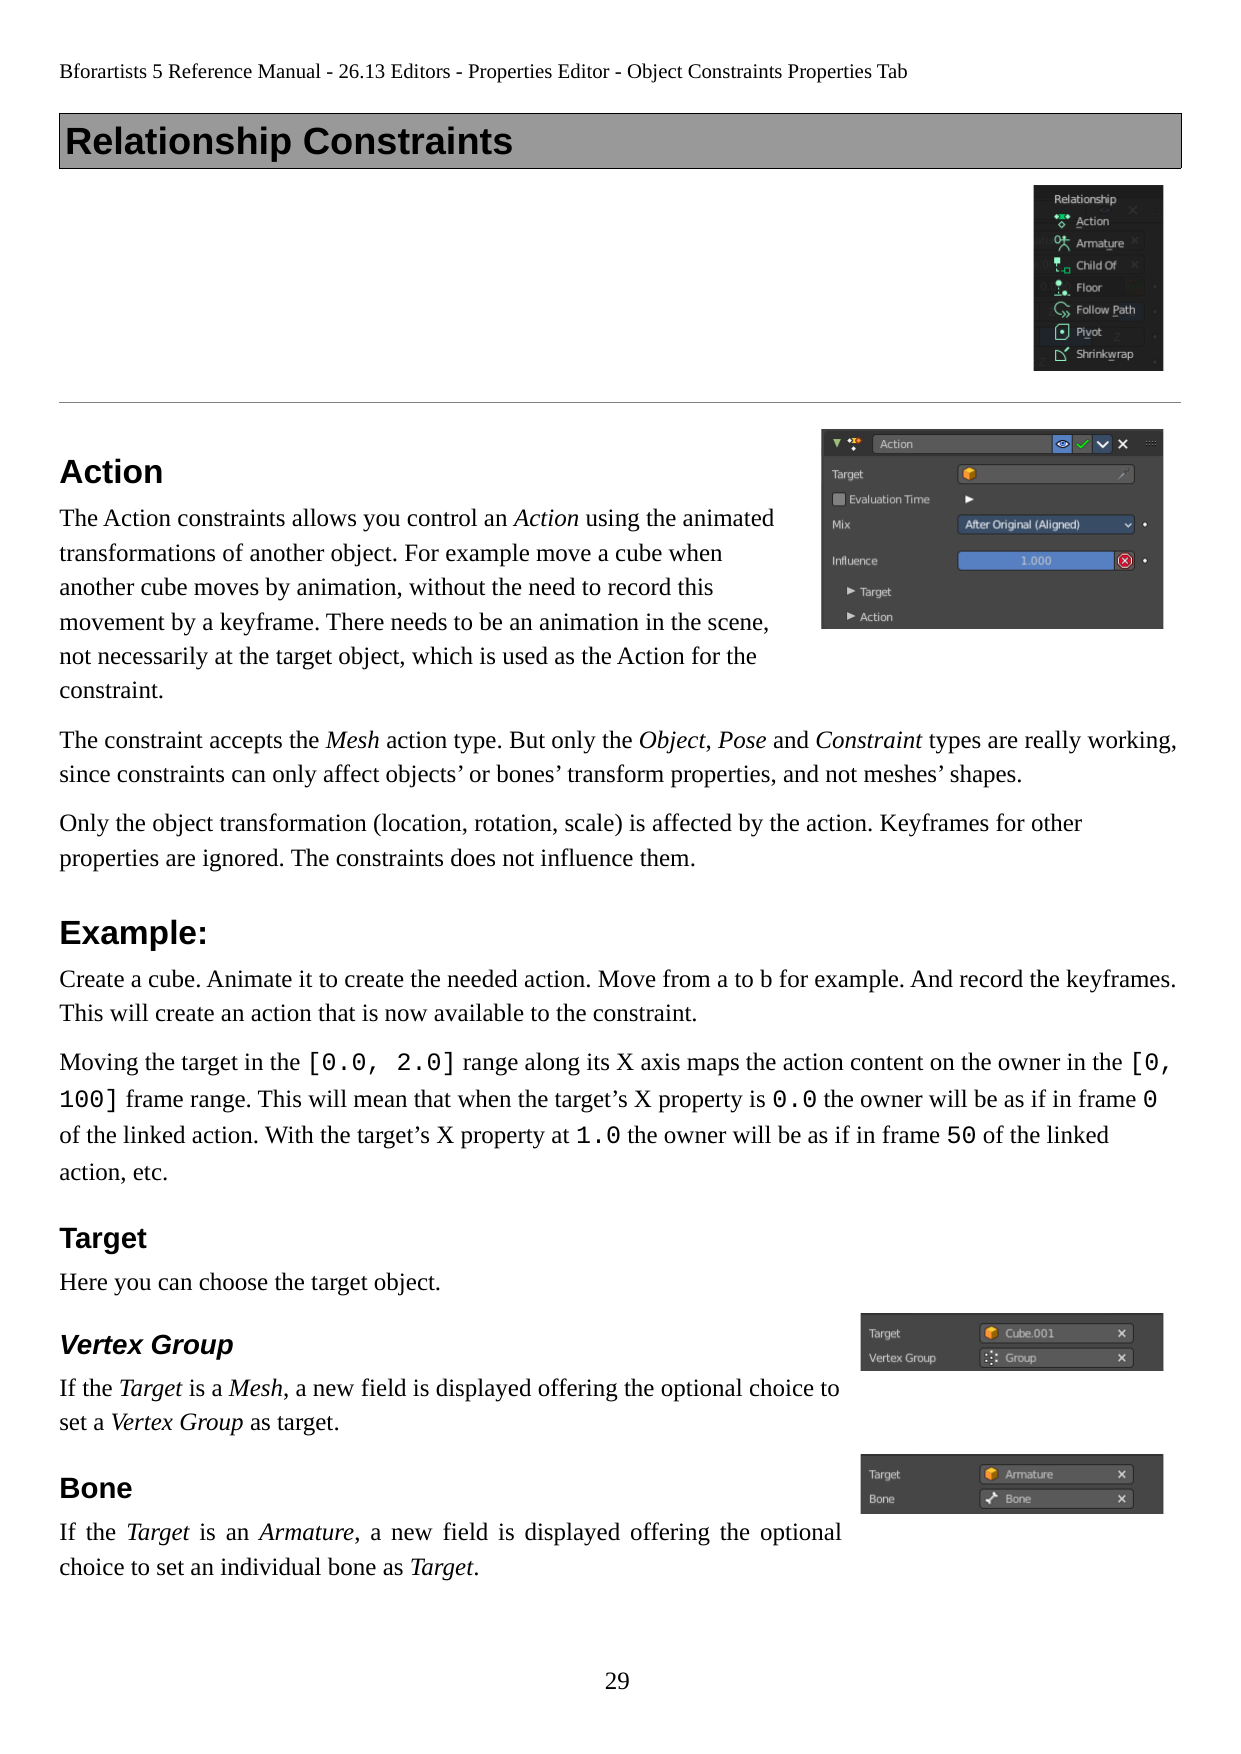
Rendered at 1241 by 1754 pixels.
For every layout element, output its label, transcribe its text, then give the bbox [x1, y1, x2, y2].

picture [860, 1313, 1164, 1371]
picture [1033, 185, 1164, 371]
text The Action constraints allows you control an Action using the animated transformations of another object. For example move a cube when another cube moves by animation, without the need to record this movement by a keyframe. There needs to be an animation in the scene, not necessarily at the target object, which is used as the Action for the constraint. [59, 503, 1181, 704]
subtitle Bone [59, 1471, 860, 1505]
text Create a cube. Animate it to create the needed action. Move from a to b for example. And record the keyframes. This will create an action that is now available to the constraint. [59, 964, 1181, 1027]
subtitle Action [59, 452, 821, 491]
table_header Relationship Constraints [60, 114, 1181, 168]
picture [860, 1454, 1164, 1514]
text If the Target is a Mesh, a new field is displayed offering the optional choice to set a Vertex Group as target. [59, 1373, 1181, 1436]
subtitle [1164, 1328, 1181, 1360]
text If the Target is an Armature, a new field is displayed offering the optional choice to set an individual bone as Target. [59, 1517, 1181, 1580]
subtitle [1164, 1471, 1181, 1505]
picture [821, 429, 1164, 629]
subtitle Target [59, 1221, 1181, 1254]
subtitle Example: [59, 913, 1181, 951]
subtitle Vertex Group [59, 1328, 860, 1360]
text Moving the target in the [0.0, 2.0] range along its X axis maps the action content on the owner in the [0, 100] frame range. This will mean that when the target’s X property is 0.0 the owner will be as if in frame 0 of the linked action. With the target’s X property at 1.0 the owner will be as if in frame 50 of the linked action, etc. [59, 1047, 1181, 1186]
subtitle [1164, 452, 1181, 491]
text Here you can choose the target object. [59, 1267, 1181, 1296]
text Only the object transformation (location, rotation, scale) is affected by the action. Keyframes for other properties are ignored. The constraints does not influence them. [59, 808, 1181, 871]
text The constraint accepts the Mesh action type. But only the Object, Pose and Constraint types are really working, since constraints can only affect objects’ or bones’ transform properties, and not meshes’ shapes. [59, 725, 1181, 788]
